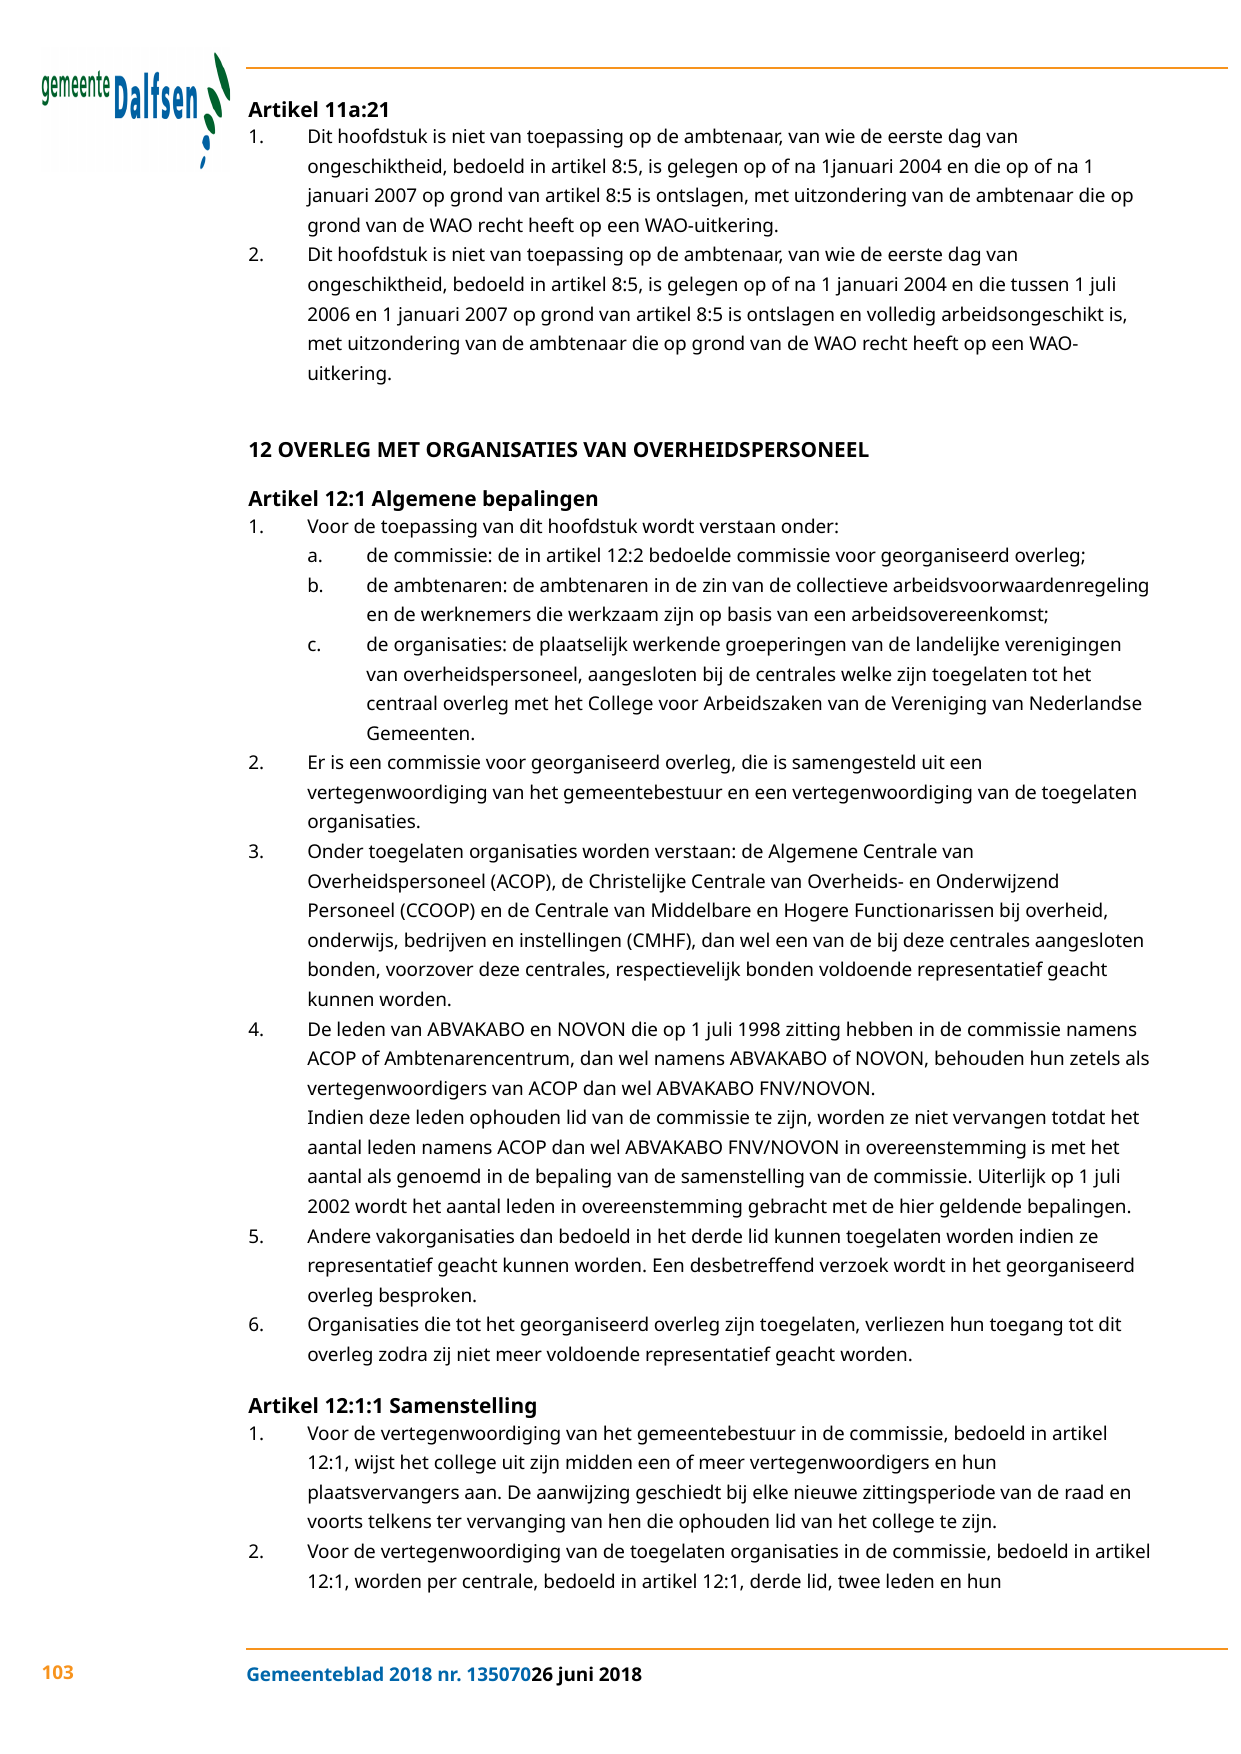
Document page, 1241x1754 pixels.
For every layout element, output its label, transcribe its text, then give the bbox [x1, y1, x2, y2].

list Voor de vertegenwoordiging van het gemeentebestuur in de commissie, bedoeld in artikel 12:1, wijst het college uit zijn midden een of meer vertegenwoordigers en hun plaatsvervangers aan. De aanwijzing geschiedt bij elke nieuwe zittingsperiode van de raad en voorts telkens ter vervanging van hen die ophouden lid van het college te zijn. [248, 1420, 1152, 1534]
list de ambtenaren: de ambtenaren in de zin van de collectieve arbeidsvoorwaardenregeling en de werknemers die werkzaam zijn op basis van een arbeidsovereenkomst; [307, 572, 1152, 627]
text Artikel 12:1:1 Samenstelling [248, 1392, 1152, 1420]
list Dit hoofdstuk is niet van toepassing op de ambtenaar, van wie de eerste dag van ongeschiktheid, bedoeld in artikel 8:5, is gelegen op of na 1 januari 2004 en die tussen 1 juli 2006 en 1 januari 2007 op grond van artikel 8:5 is ontslagen en volledig arbeidsongeschikt is, met uitzondering van de ambtenaar die op grond van de WAO recht heeft op een WAO-uitkering. [248, 242, 1152, 386]
list Dit hoofdstuk is niet van toepassing op de ambtenaar, van wie de eerste dag van ongeschiktheid, bedoeld in artikel 8:5, is gelegen op of na 1januari 2004 en die op of na 1 januari 2007 op grond van artikel 8:5 is ontslagen, met uitzondering van de ambtenaar die op grond van de WAO recht heeft op een WAO-uitkering. [248, 123, 1152, 238]
list Indien deze leden ophouden lid van de commissie te zijn, worden ze niet vervangen totdat het aantal leden namens ACOP dan wel ABVAKABO FNV/NOVON in overeenstemming is met het aantal als genoemd in de bepaling van de samenstelling van de commissie. Uiterlijk op 1 juli 2002 wordt het aantal leden in overeenstemming gebracht met de hier geldende bepalingen. [248, 1104, 1152, 1219]
list Organisaties die tot het georganiseerd overleg zijn toegelaten, verliezen hun toegang tot dit overleg zodra zij niet meer voldoende representatief geacht worden. [248, 1312, 1152, 1367]
list Onder toegelaten organisaties worden verstaan: de Algemene Centrale van Overheidspersoneel (ACOP), de Christelijke Centrale van Overheids- en Onderwijzend Personeel (CCOOP) en de Centrale van Middelbare en Hogere Functionarissen bij overheid, onderwijs, bedrijven en instellingen (CMHF), dan wel een van de bij deze centrales aangesloten bonden, voorzover deze centrales, respectievelijk bonden voldoende representatief geacht kunnen worden. [248, 838, 1152, 1012]
list de commissie: de in artikel 12:2 bedoelde commissie voor georganiseerd overleg; [307, 542, 1152, 568]
list Voor de vertegenwoordiging van de toegelaten organisaties in de commissie, bedoeld in artikel 12:1, worden per centrale, bedoeld in artikel 12:1, derde lid, twee leden en hun [248, 1538, 1152, 1594]
list Er is een commissie voor georganiseerd overleg, die is samengesteld uit een vertegenwoordiging van het gemeentebestuur en een vertegenwoordiging van de toegelaten organisaties. [248, 749, 1152, 834]
list Andere vakorganisaties dan bedoeld in het derde lid kunnen toegelaten worden indien ze representatief geacht kunnen worden. Een desbetreffend verzoek wordt in het georganiseerd overleg besproken. [248, 1223, 1152, 1308]
text 12 OVERLEG MET ORGANISATIES VAN OVERHEIDSPERSONEEL [248, 435, 1152, 463]
text Artikel 12:1 Algemene bepalingen [248, 484, 1152, 513]
list de organisaties: de plaatselijk werkende groeperingen van de landelijke verenigingen van overheidspersoneel, aangesloten bij de centrales welke zijn toegelaten tot het centraal overleg met het College voor Arbeidszaken van de Vereniging van Nederlandse Gemeenten. [307, 631, 1152, 746]
list De leden van ABVAKABO en NOVON die op 1 juli 1998 zitting hebben in de commissie namens ACOP of Ambtenarencentrum, dan wel namens ABVAKABO of NOVON, behouden hun zetels als vertegenwoordigers van ACOP dan wel ABVAKABO FNV/NOVON. [248, 1016, 1152, 1101]
text Artikel 11a:21 [248, 95, 1152, 123]
list Voor de toepassing van dit hoofdstuk wordt verstaan onder: [248, 513, 1152, 538]
picture [41, 47, 231, 172]
